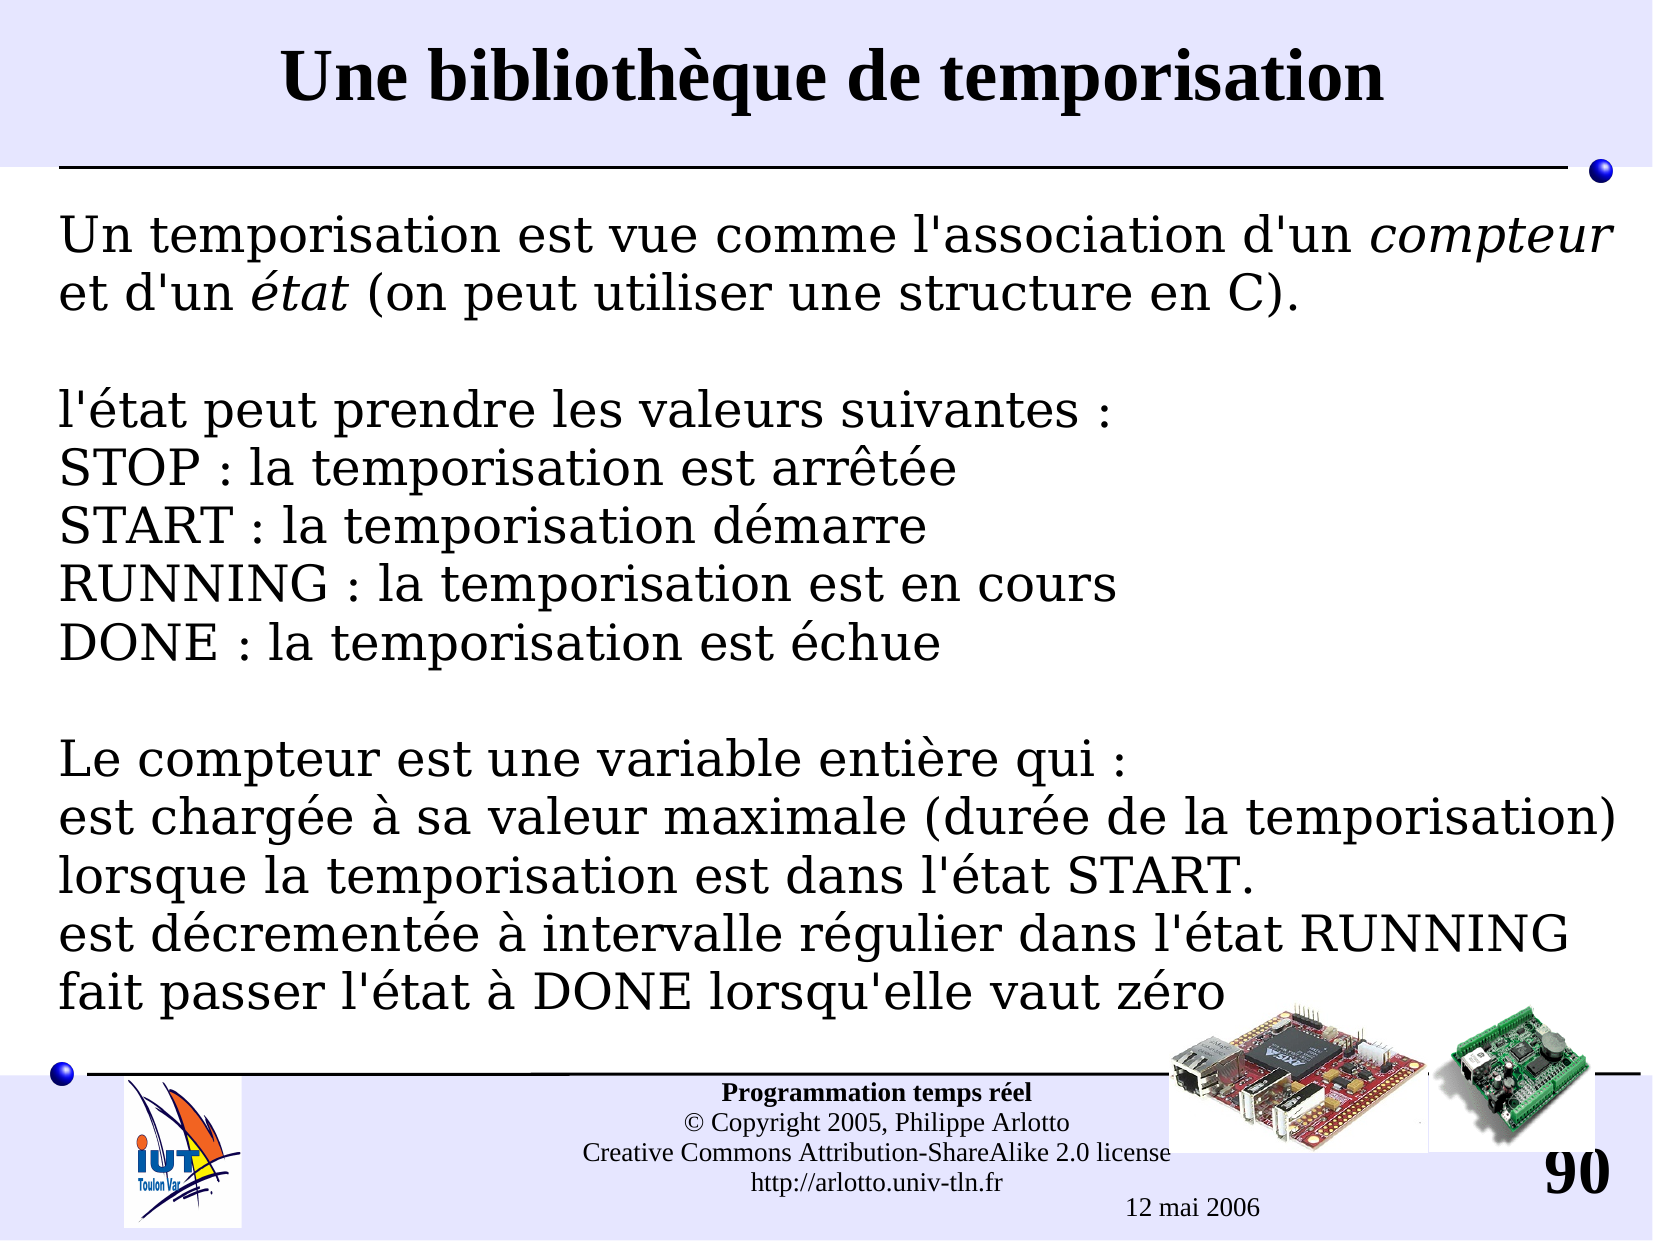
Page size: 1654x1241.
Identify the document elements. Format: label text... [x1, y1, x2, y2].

picture [1169, 1080, 1428, 1153]
title Une bibliothèque de temporisation [88, 29, 1578, 121]
text_box Un temporisation est vue comme l'association d'un compteur et d'un état (on peut utiliser une structure en C). l'état peut prendre les valeurs suivantes : STOP : la temporisation est arrêtée START : la temporisation démarre RUNNING : la temporisation est en cours DONE : la temporisation est échue Le compteur est une variable entière qui : est chargée à sa valeur maximale (durée de la temporisation) lorsque la temporisation est dans l'état START. est décrementée à intervalle régulier dans l'état RUNNING fait passer l'état à DONE lorsqu'elle vaut zéro [58, 206, 1624, 1080]
picture [1429, 1080, 1595, 1152]
